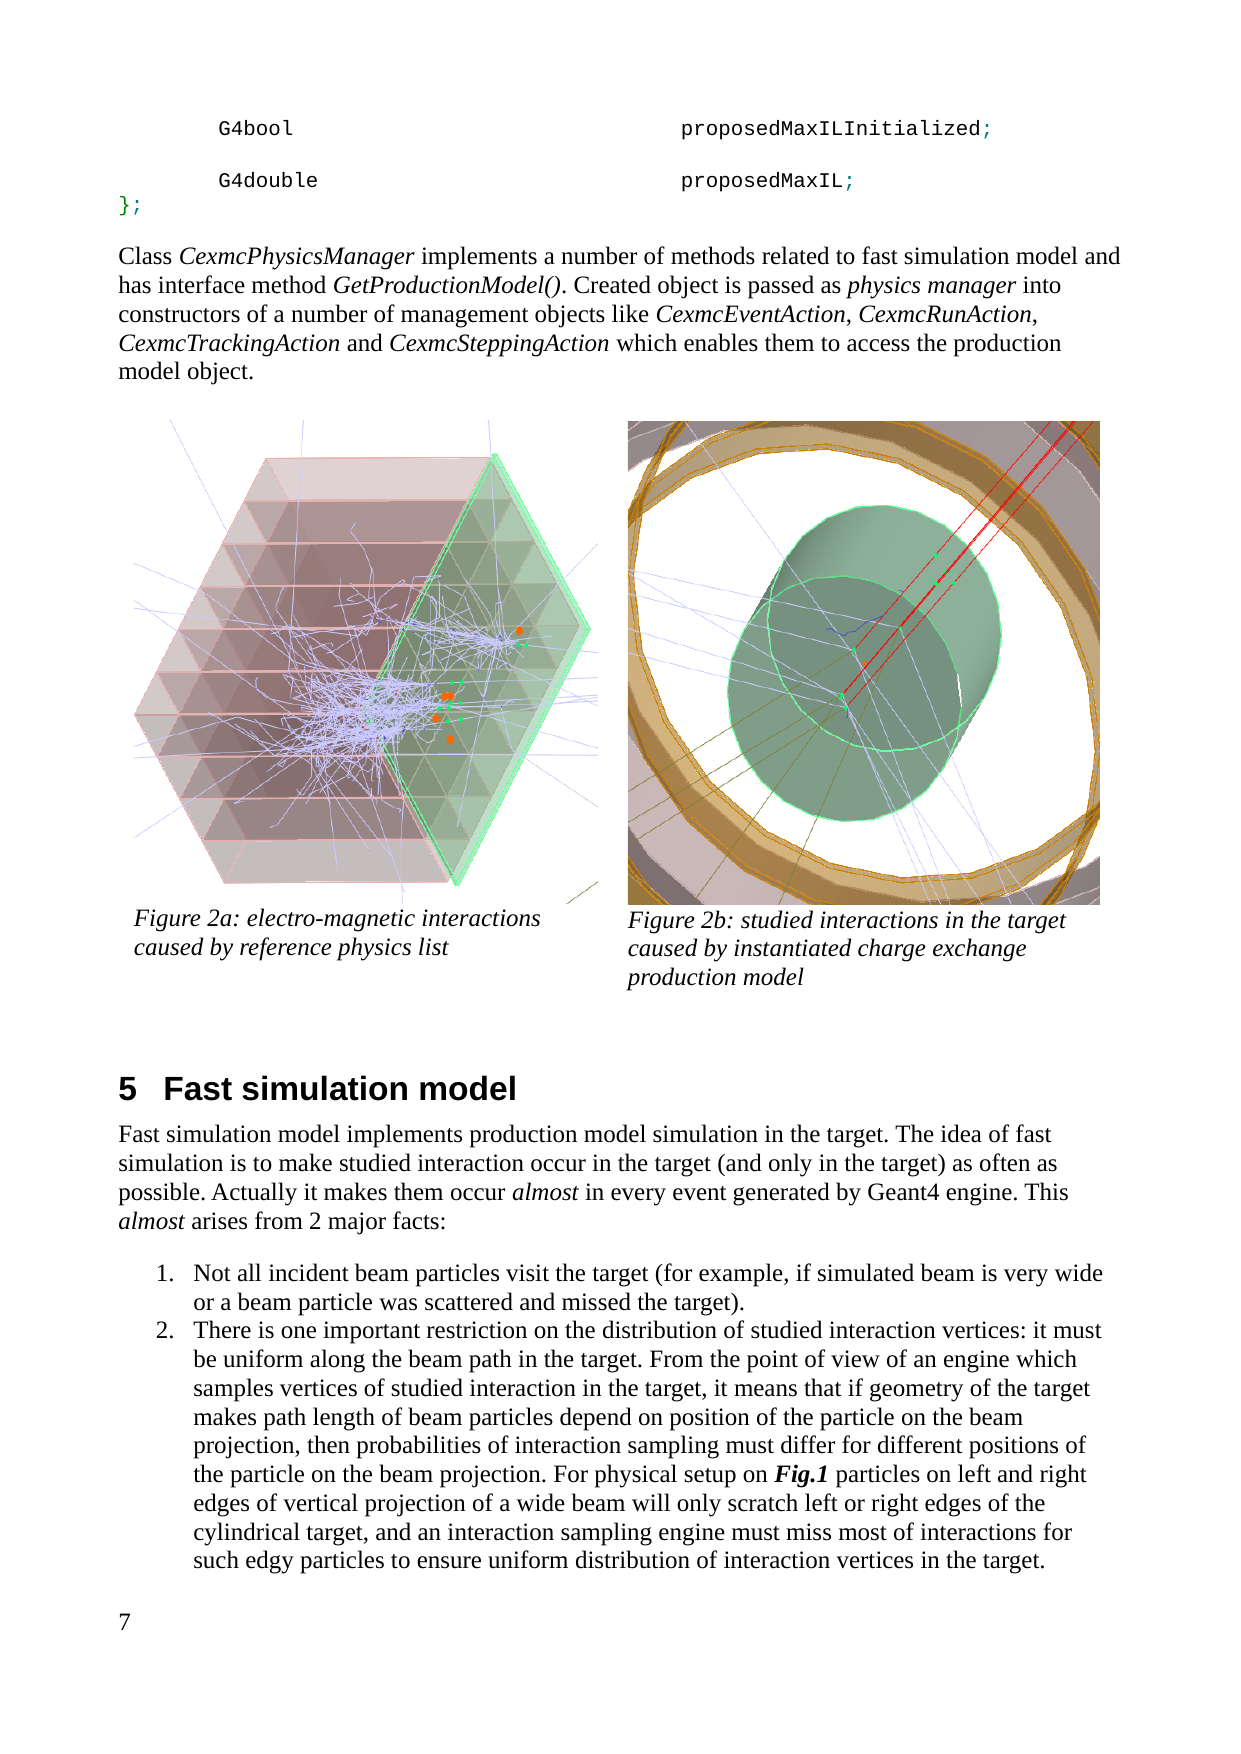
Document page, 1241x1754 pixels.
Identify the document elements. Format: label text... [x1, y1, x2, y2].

text G4double proposedMaxIL; [118, 171, 1122, 194]
text Fast simulation model implements production model simulation in the target. The idea of fast simulation is to make studied interaction occur in the target (and only in the target) as often as possible. Actually it makes them occur almost in every event generated by Geant4 engine. This almost arises from 2 major facts: [118, 1119, 1122, 1234]
text G4bool proposedMaxILInitialized; [118, 118, 1122, 142]
subtitle Fast simulation model [118, 1068, 1122, 1107]
text Class CexmcPhysicsManager implements a number of methods related to fast simulation model and has interface method GetProductionModel(). Created object is passed as physics manager into constructors of a number of management objects like CexmcEventAction, CexmcRunAction, CexmcTrackingAction and CexmcSteppingAction which enables them to access the production model object. [118, 241, 1122, 385]
picture [133, 420, 598, 904]
picture [627, 421, 1100, 905]
text Figure 2b: studied interactions in the target caused by instantiated charge exchange production model [628, 905, 1100, 991]
text }; [118, 194, 1122, 218]
text Figure 2a: electro-magnetic interactions caused by reference physics list [134, 904, 598, 961]
list Not all incident beam particles visit the target (for example, if simulated beam is very wide or a beam particle was scattered and missed the target). [156, 1258, 1122, 1316]
list There is one important restriction on the distribution of studied interaction vertices: it must be uniform along the beam path in the target. From the point of view of an engine which samples vertices of studied interaction in the target, it means that if geometry of the target makes path length of beam particles depend on position of the particle on the beam projection, then probabilities of interaction sampling must differ for different positions of the particle on the beam projection. For physical setup on Fig.1 particles on left and right edges of vertical projection of a wide beam will only scratch left or right edges of the cylindrical target, and an interaction sampling engine must miss most of interactions for such edgy particles to ensure uniform distribution of interaction vertices in the target. [156, 1316, 1122, 1574]
